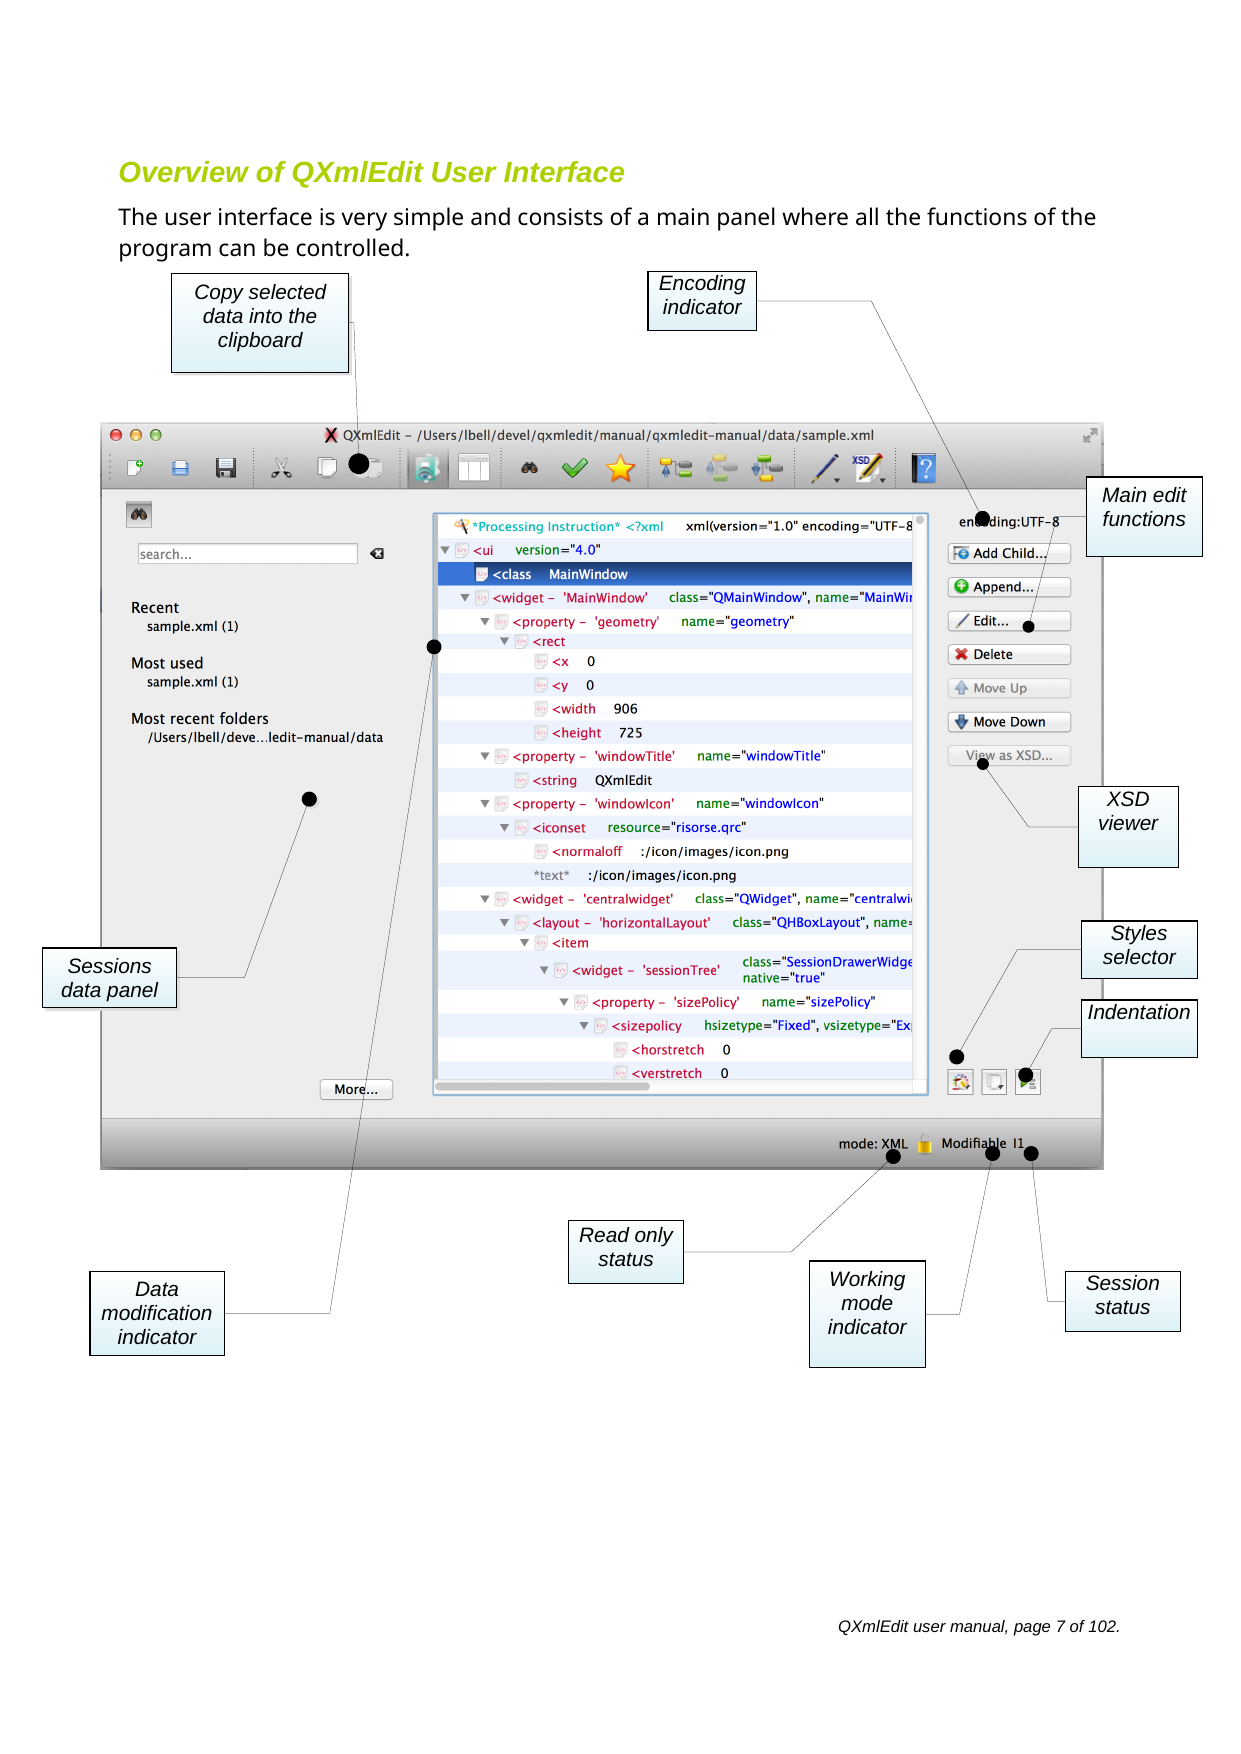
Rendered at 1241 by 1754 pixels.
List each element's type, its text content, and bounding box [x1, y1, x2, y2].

subtitle Overview of QXmlEdit User Interface [118, 155, 1122, 188]
text The user interface is very simple and consists of a main panel where all the functions of the program can be controlled. [118, 201, 1122, 263]
picture [100, 422, 1104, 1170]
